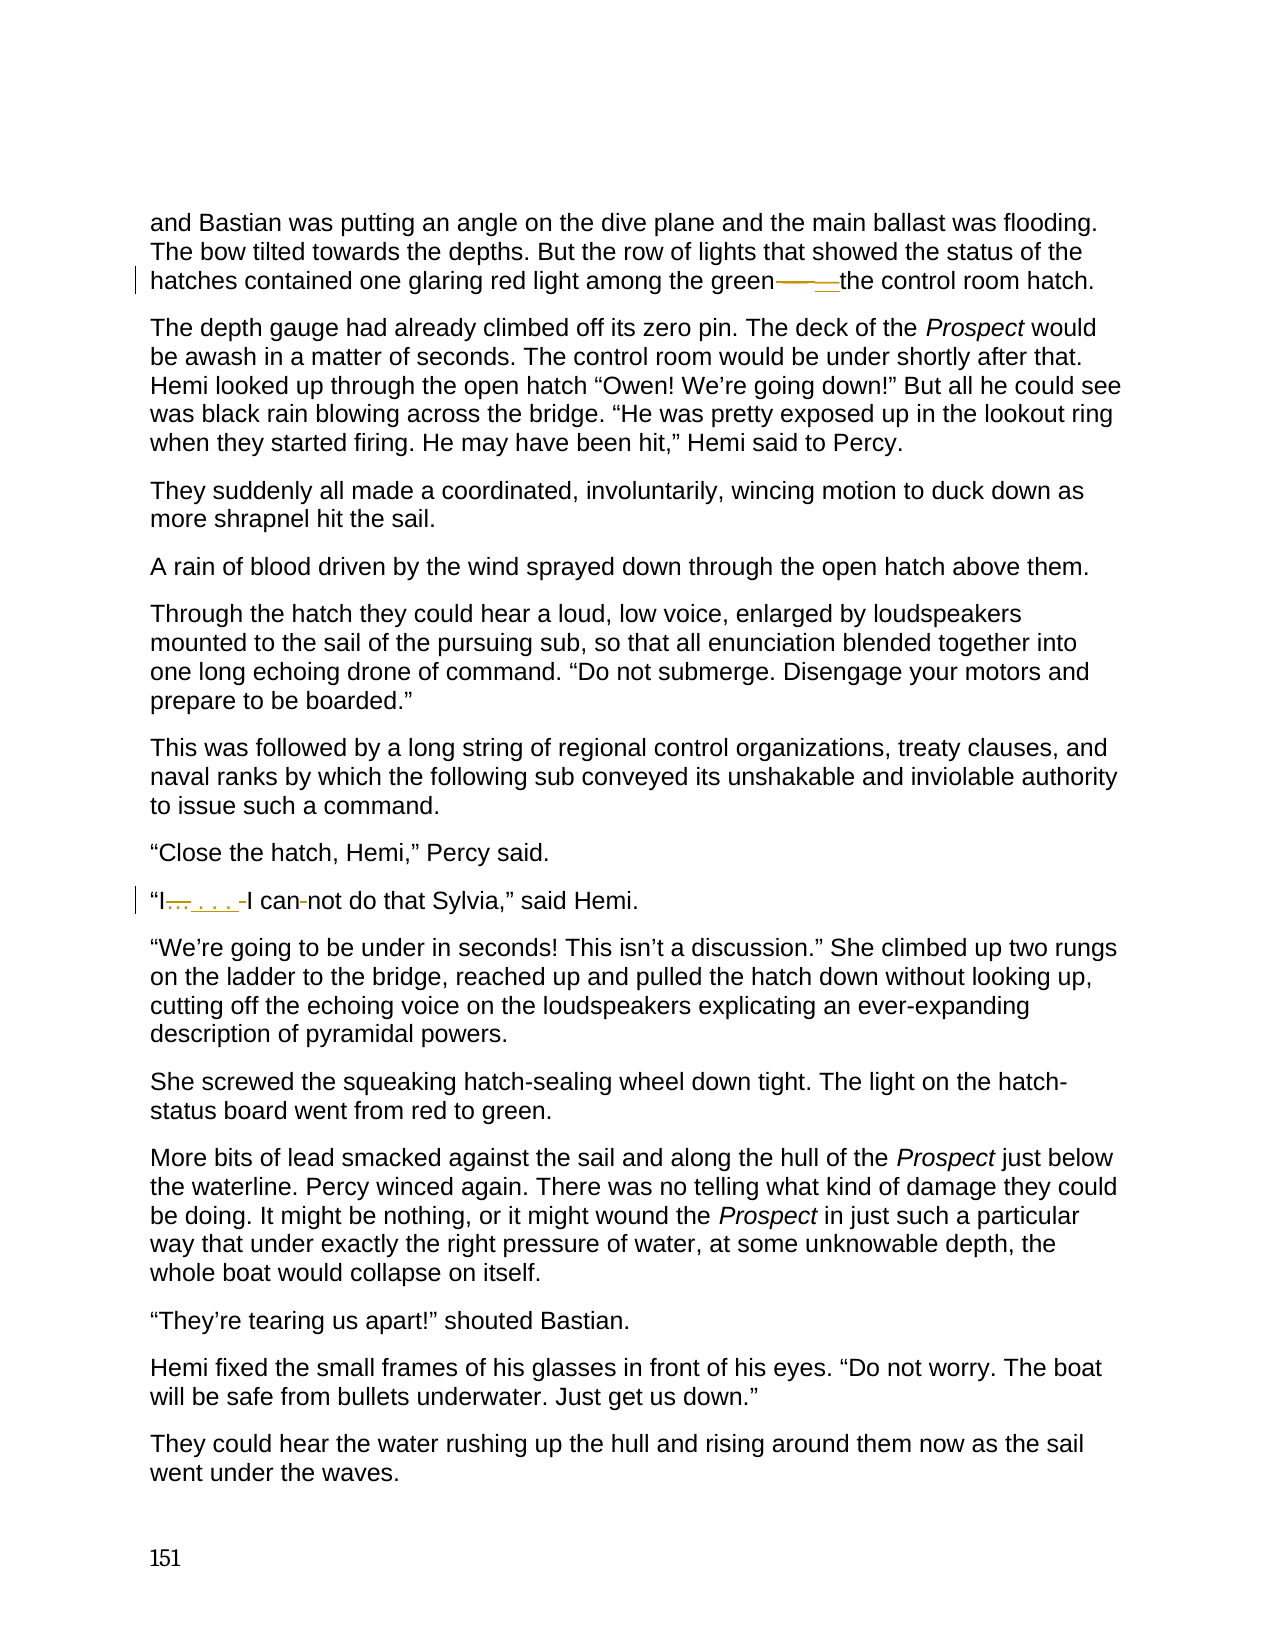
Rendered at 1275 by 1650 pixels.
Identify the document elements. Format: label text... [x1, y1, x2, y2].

text “They’re tearing us apart!” shouted Bastian. [150, 1306, 1125, 1334]
text More bits of lead smacked against the sail and along the hull of the Prospect just below the waterline. Percy winced again. There was no telling what kind of damage they could be doing. It might be nothing, or it might wound the Prospect in just such a particular way that under exactly the right pressure of water, at some unknowable depth, the whole boat would collapse on itself. [150, 1143, 1125, 1287]
text and Bastian was putting an angle on the dive plane and the main ballast was flooding. The bow tilted towards the depths. But the row of lights that showed the status of the hatches contained one glaring red light among the green—the control room hatch. [150, 208, 1125, 294]
text “We’re going to be under in seconds! This isn’t a discussion.” She climbed up two rungs on the ladder to the bridge, reached up and pulled the hatch down without looking up, cutting off the echoing voice on the loudspeakers explicating an ever-expanding description of pyramidal powers. [150, 933, 1125, 1048]
text Through the hatch they could hear a loud, low voice, enlarged by loudspeakers mounted to the sail of the pursuing sub, so that all enunciation blended together into one long echoing drone of command. “Do not submerge. Disengage your motors and prepare to be boarded.” [150, 599, 1125, 714]
text They could hear the water rushing up the hull and rising around them now as the sail went under the waves. [150, 1429, 1125, 1487]
text “I . . . I cannot do that Sylvia,” said Hemi. [150, 886, 1125, 914]
text They suddenly all made a coordinated, involuntarily, wincing motion to duck down as more shrapnel hit the sail. [150, 476, 1125, 533]
text The depth gauge had already climbed off its zero pin. The deck of the Prospect would be awash in a matter of seconds. The control room would be under shortly after that. Hemi looked up through the open hatch “Owen! We’re going down!” But all he could see was black rain blowing across the bridge. “He was pretty exposed up in the lookout ring when they started firing. He may have been hit,” Hemi said to Percy. [150, 313, 1125, 457]
text She screwed the squeaking hatch-sealing wheel down tight. The light on the hatch-status board went from red to green. [150, 1067, 1125, 1124]
text This was followed by a long string of regional control organizations, treaty clauses, and naval ranks by which the following sub conveyed its unshakable and inviolable authority to issue such a command. [150, 733, 1125, 819]
text Hemi fixed the small frames of his glasses in front of his eyes. “Do not worry. The boat will be safe from bullets underwater. Just get us down.” [150, 1353, 1125, 1411]
text “Close the hatch, Hemi,” Percy said. [150, 838, 1125, 867]
text A rain of blood driven by the wind sprayed down through the open hatch above them. [150, 552, 1125, 581]
